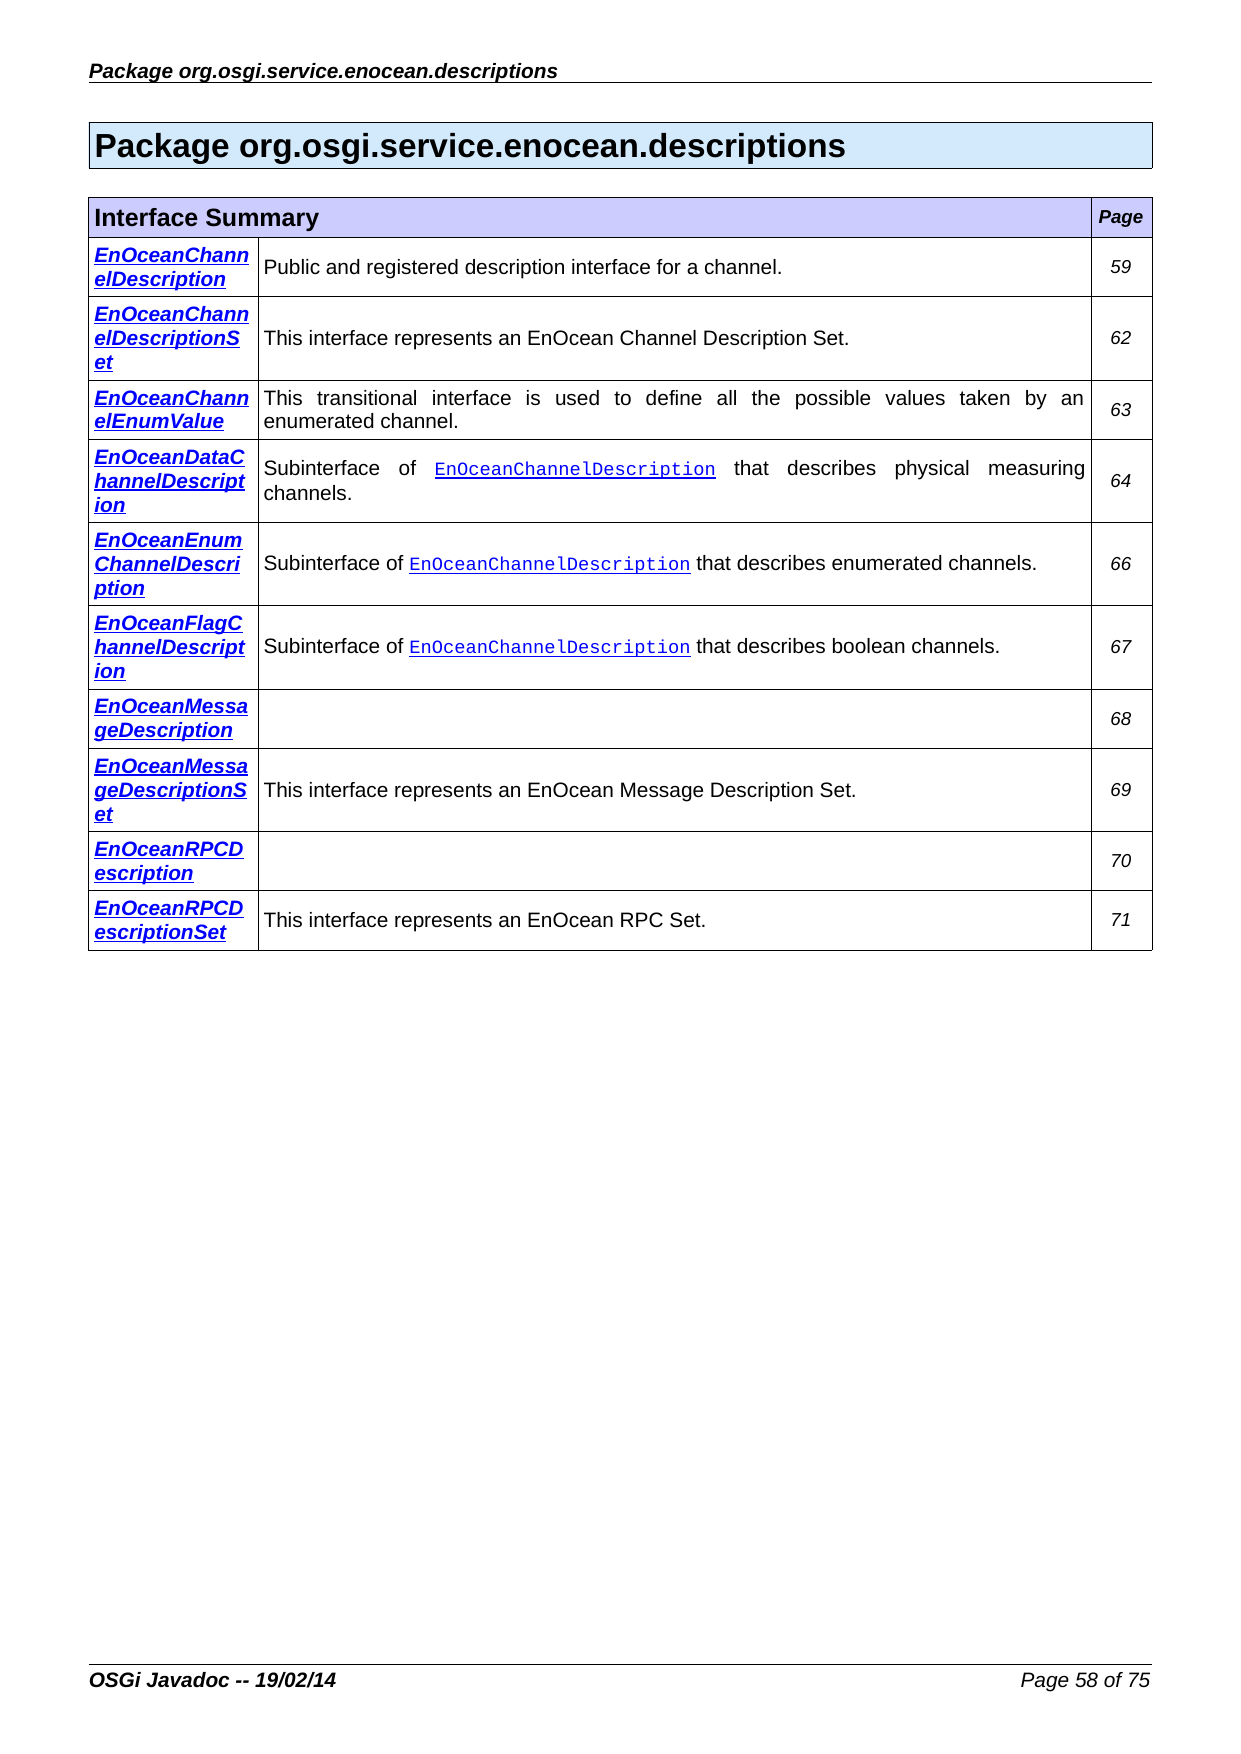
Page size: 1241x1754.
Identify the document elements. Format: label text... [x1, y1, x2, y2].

table_cell EnOceanMessageDescription [89, 690, 258, 748]
table_cell This interface represents an EnOcean Message Description Set. [259, 749, 1091, 831]
table_cell EnOceanEnumChannelDescription [89, 523, 258, 605]
table_cell EnOceanFlagChannelDescription [89, 606, 258, 688]
table_cell 65 [1092, 690, 1152, 748]
table_cell [259, 832, 1091, 890]
table_cell EnOceanChannelEnumValue [89, 381, 258, 439]
table_cell 64 [1092, 606, 1152, 688]
table_cell This transitional interface is used to define all the possible values taken by an enumerated channel. [259, 381, 1091, 439]
table_cell 68 [1092, 891, 1152, 949]
table_cell 66 [1092, 749, 1152, 831]
table_cell EnOceanMessageDescriptionSet [89, 749, 258, 831]
table_cell 63 [1092, 523, 1152, 605]
table_header Interface Summary [89, 198, 1091, 237]
table_cell EnOceanDataChannelDescription [89, 440, 258, 522]
table_cell 61 [1092, 440, 1152, 522]
table_cell 59 [1092, 297, 1152, 379]
table_cell Subinterface of EnOceanChannelDescription that describes boolean channels. [259, 606, 1091, 688]
table_cell Subinterface of EnOceanChannelDescription that describes enumerated channels. [259, 523, 1091, 605]
table_cell Public and registered description interface for a channel. [259, 238, 1091, 296]
table_cell This interface represents an EnOcean RPC Set. [259, 891, 1091, 949]
table_header Page [1092, 198, 1152, 237]
table_cell 60 [1092, 381, 1152, 439]
table_cell EnOceanRPCDescriptionSet [89, 891, 258, 949]
table_cell Subinterface of EnOceanChannelDescription that describes physical measuring channels. [259, 440, 1091, 522]
table_cell 67 [1092, 832, 1152, 890]
table_cell EnOceanChannelDescriptionSet [89, 297, 258, 379]
table_cell 56 [1092, 238, 1152, 296]
table_cell This interface represents an EnOcean Channel Description Set. [259, 297, 1091, 379]
table_cell EnOceanRPCDescription [89, 832, 258, 890]
subtitle Package org.osgi.service.enocean.descriptions [90, 123, 1152, 168]
table_cell [259, 690, 1091, 748]
table_cell EnOceanChannelDescription [89, 238, 258, 296]
